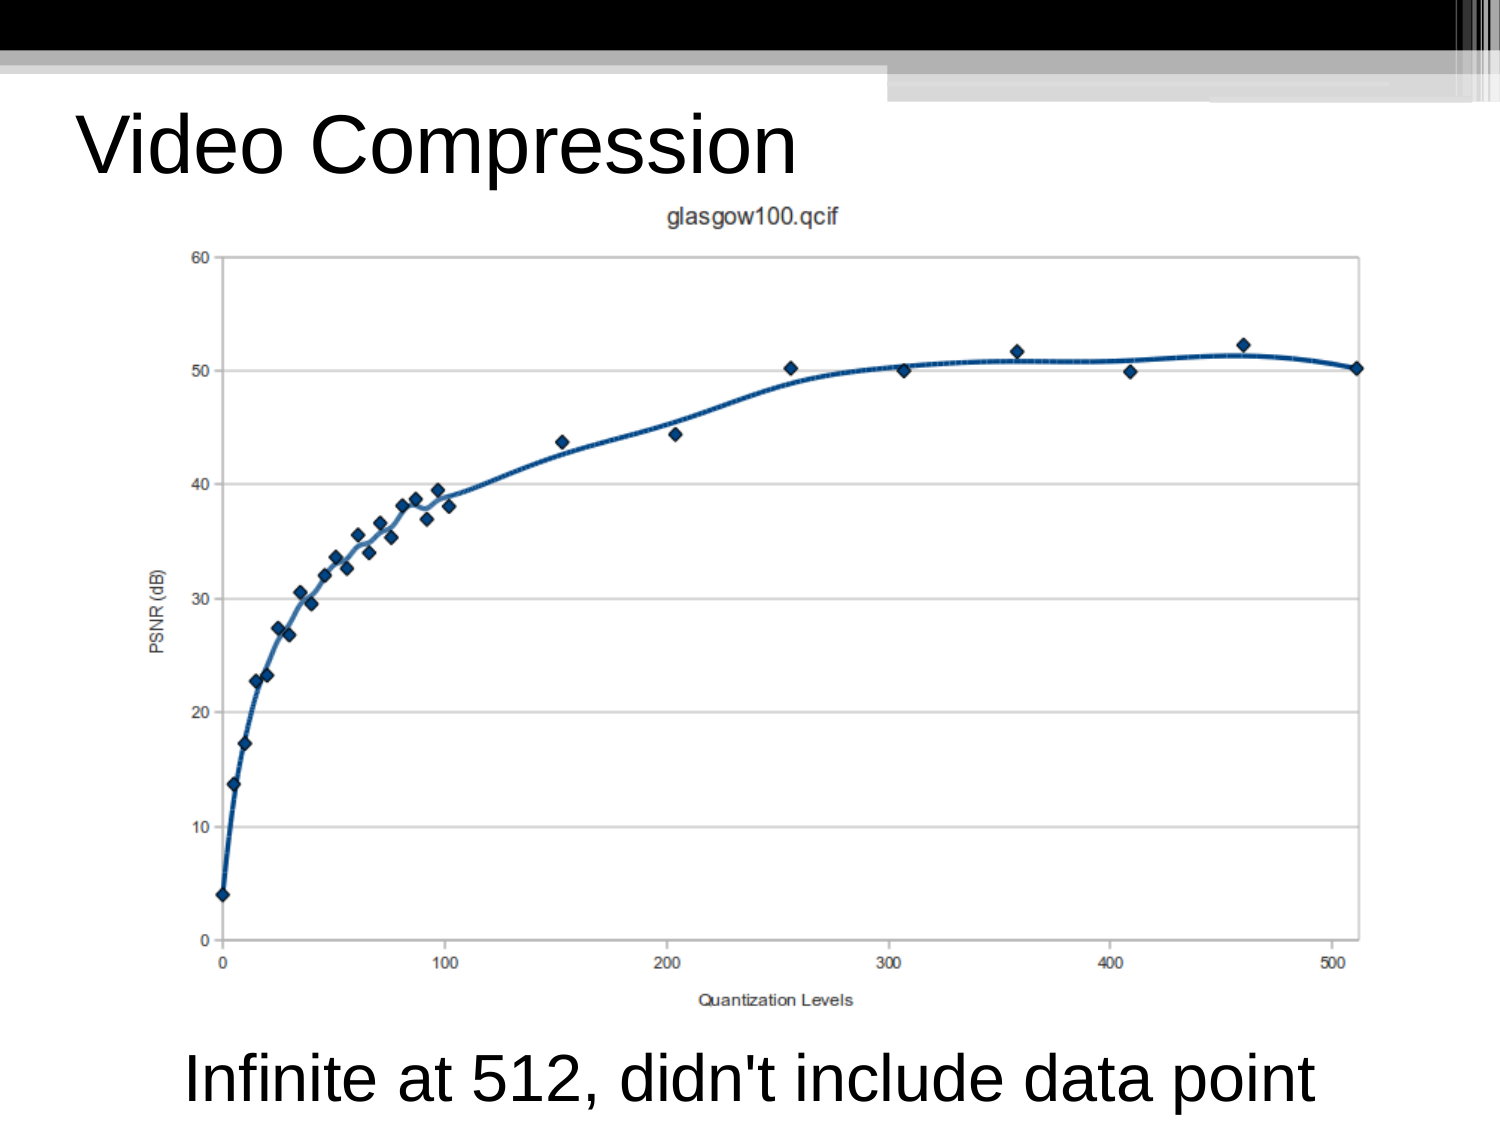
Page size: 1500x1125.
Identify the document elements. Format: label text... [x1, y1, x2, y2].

picture [129, 192, 1371, 1018]
subtitle Infinite at 512, didn't include data point [0, 1040, 1500, 1116]
title Video Compression [75, 57, 1425, 233]
